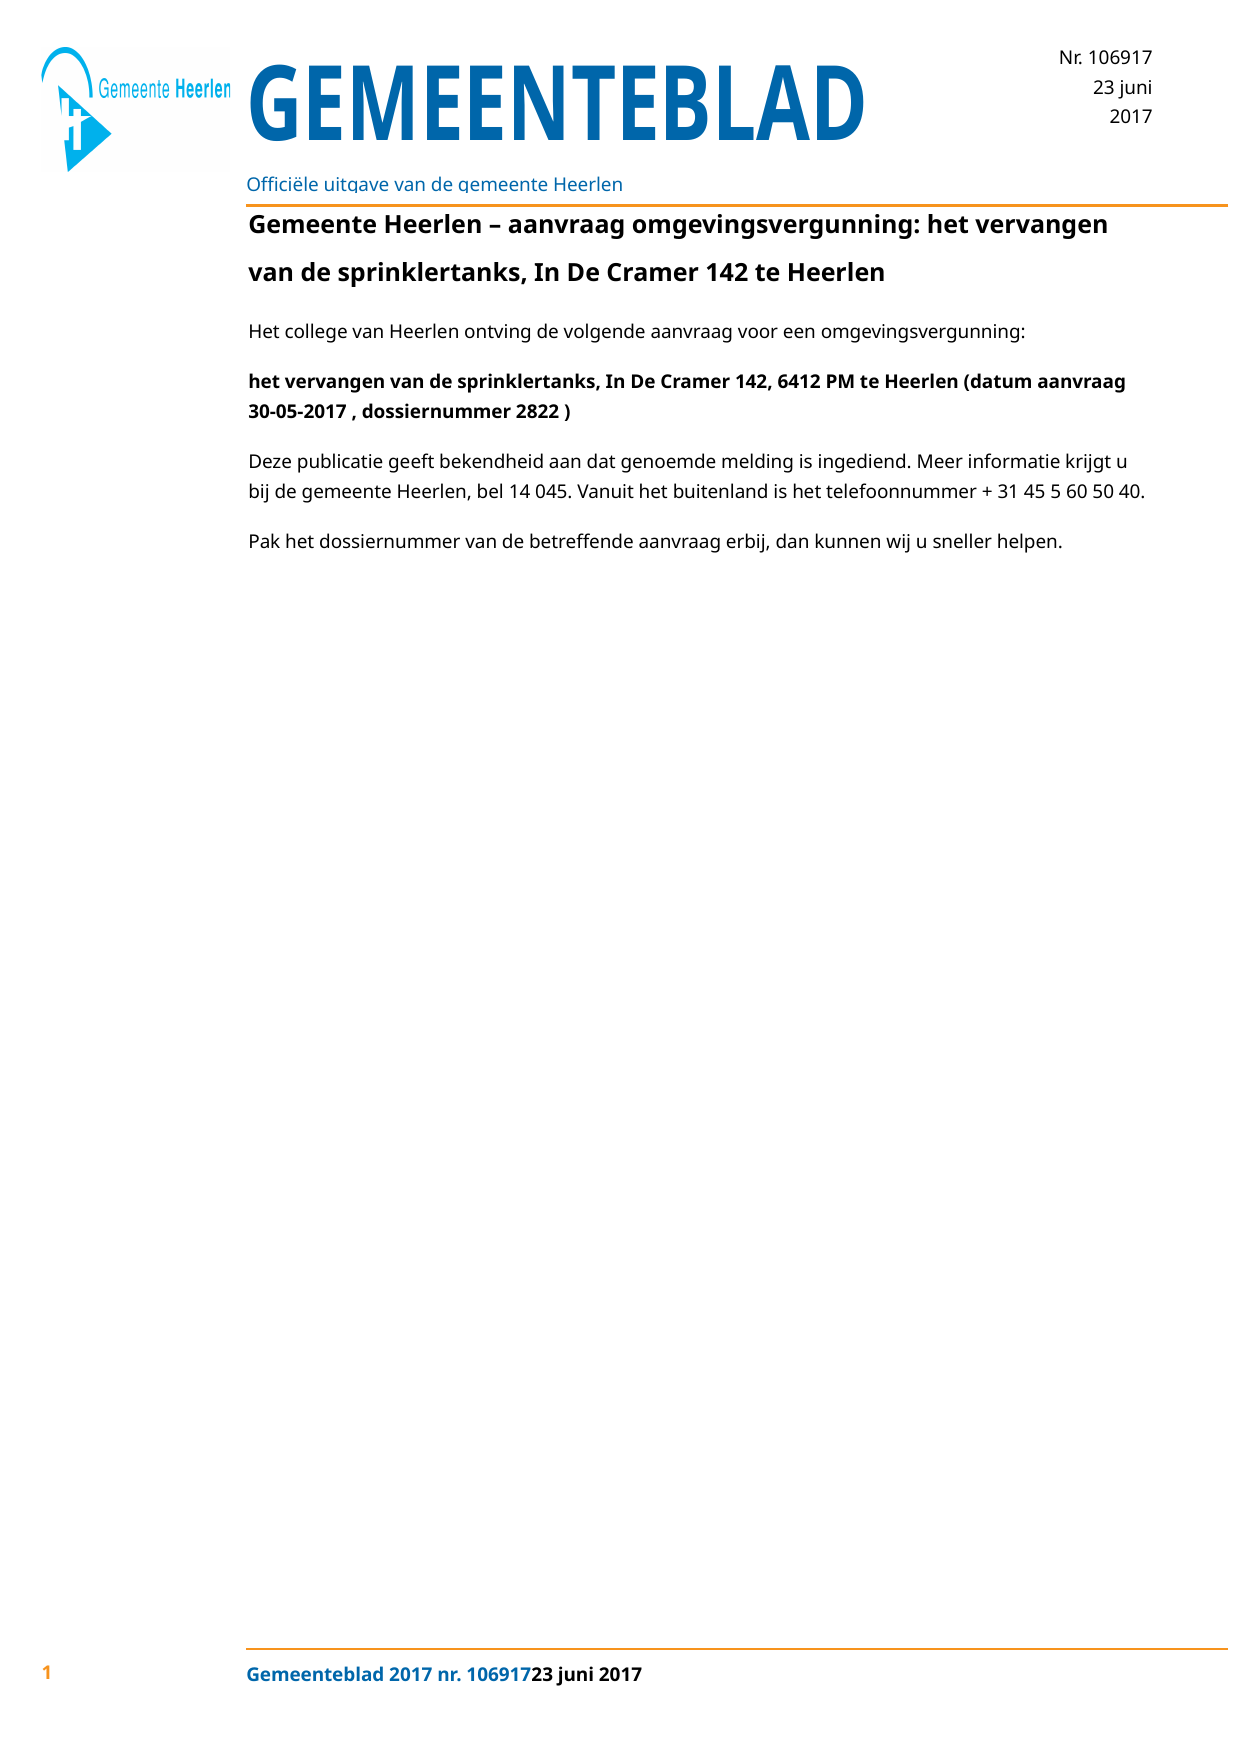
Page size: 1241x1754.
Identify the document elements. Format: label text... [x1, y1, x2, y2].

text Pak het dossiernummer van de betreffende aanvraag erbij, dan kunnen wij u sneller helpen. [248, 528, 1152, 554]
text het vervangen van de sprinklertanks, In De Cramer 142, 6412 PM te Heerlen (datum aanvraag 30-05-2017 , dossiernummer 2822 ) [248, 368, 1152, 424]
text Deze publicatie geeft bekendheid aan dat genoemde melding is ingediend. Meer informatie krijgt u bij de gemeente Heerlen, bel 14 045. Vanuit het buitenland is het telefoonnummer + 31 45 5 60 50 40. [248, 448, 1152, 504]
picture [41, 47, 231, 172]
picture [41, 47, 58, 70]
text Het college van Heerlen ontving de volgende aanvraag voor een omgevingsvergunning: [248, 318, 1152, 344]
text Gemeente Heerlen – aanvraag omgevingsvergunning: het vervangen van de sprinklertanks, In De Cramer 142 te Heerlen [248, 207, 1152, 288]
